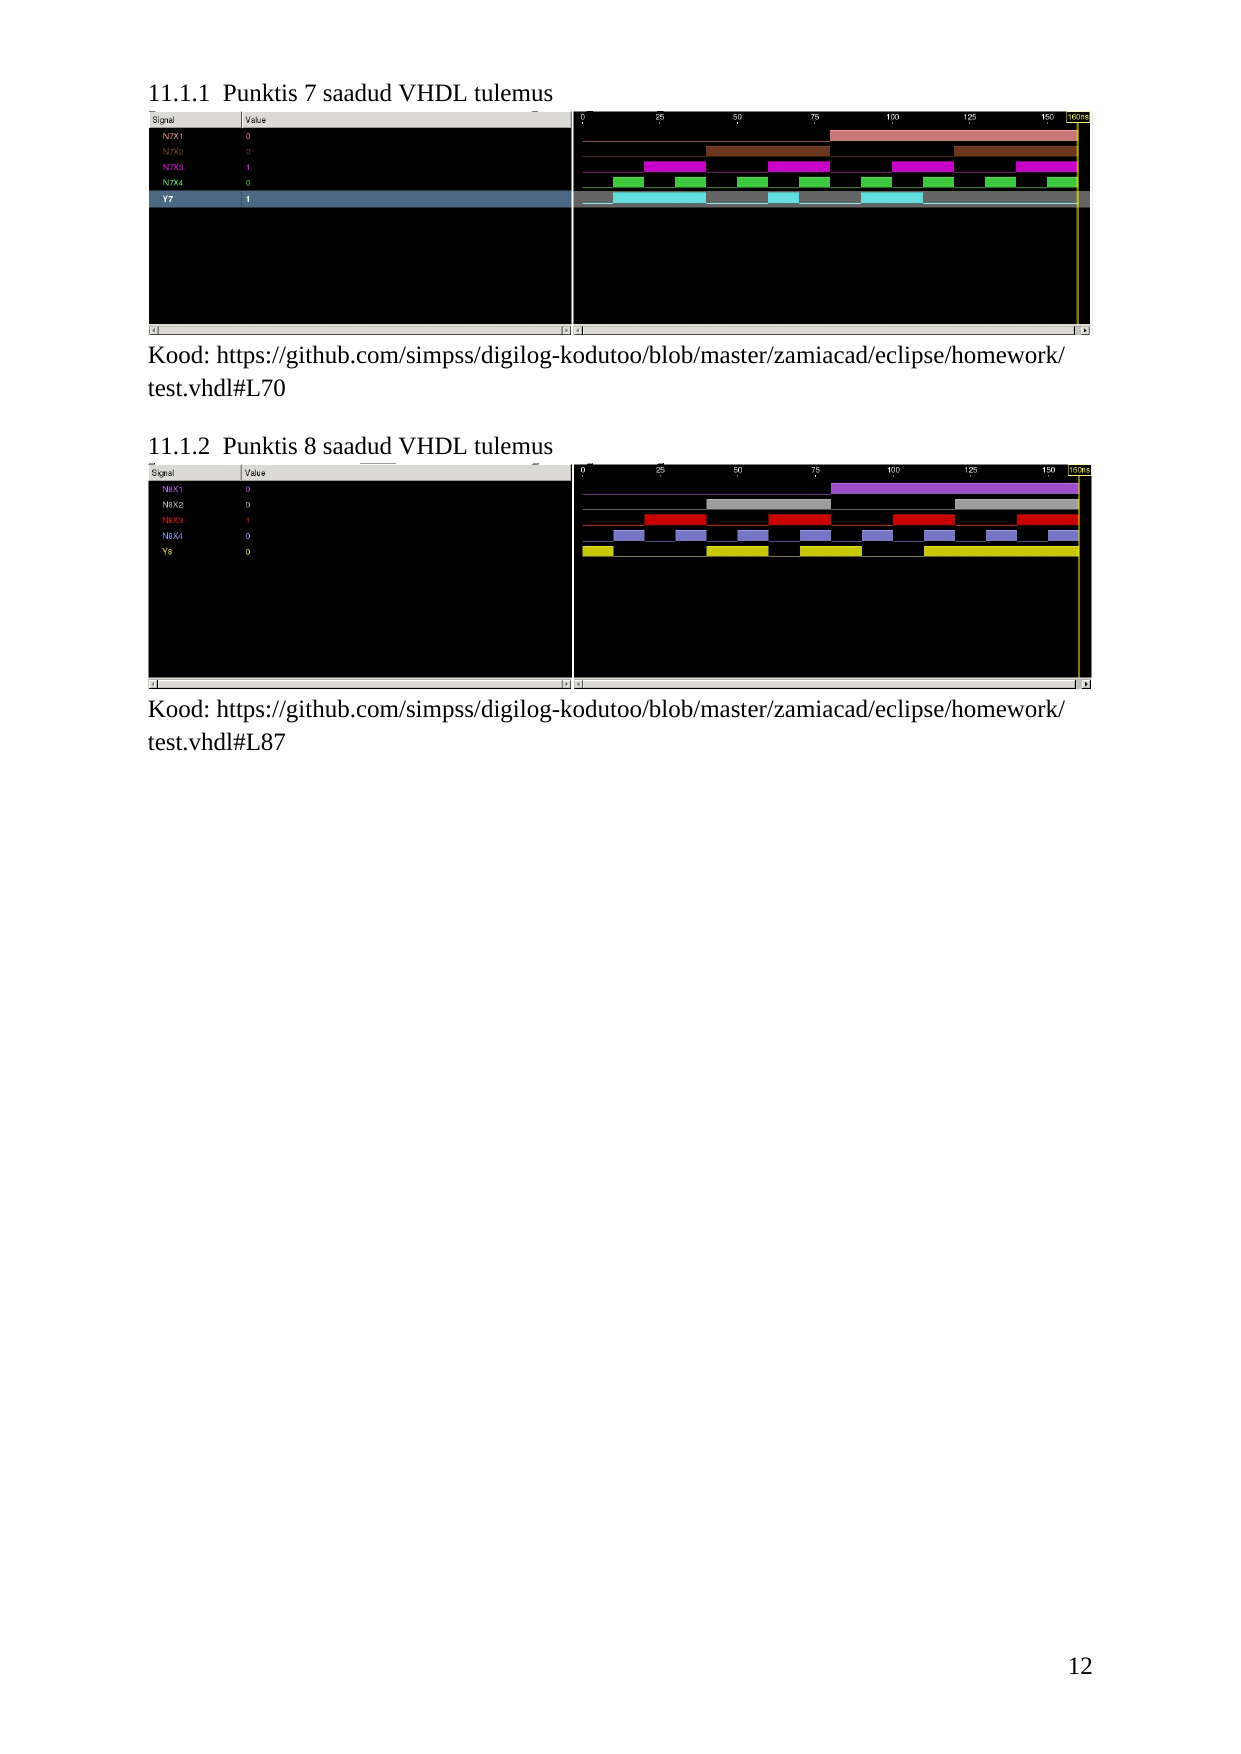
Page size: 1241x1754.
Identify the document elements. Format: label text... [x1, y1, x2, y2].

subtitle Punktis 7 saadud VHDL tulemus [148, 78, 1093, 107]
text Kood: https://github.com/simpss/digilog-kodutoo/blob/master/zamiacad/eclipse/homework/test.vhdl#L70 [148, 336, 1093, 402]
picture [147, 111, 1093, 336]
text Kood: https://github.com/simpss/digilog-kodutoo/blob/master/zamiacad/eclipse/homework/test.vhdl#L87 [148, 691, 1093, 756]
subtitle Punktis 8 saadud VHDL tulemus [148, 431, 1093, 459]
picture [147, 463, 1093, 691]
